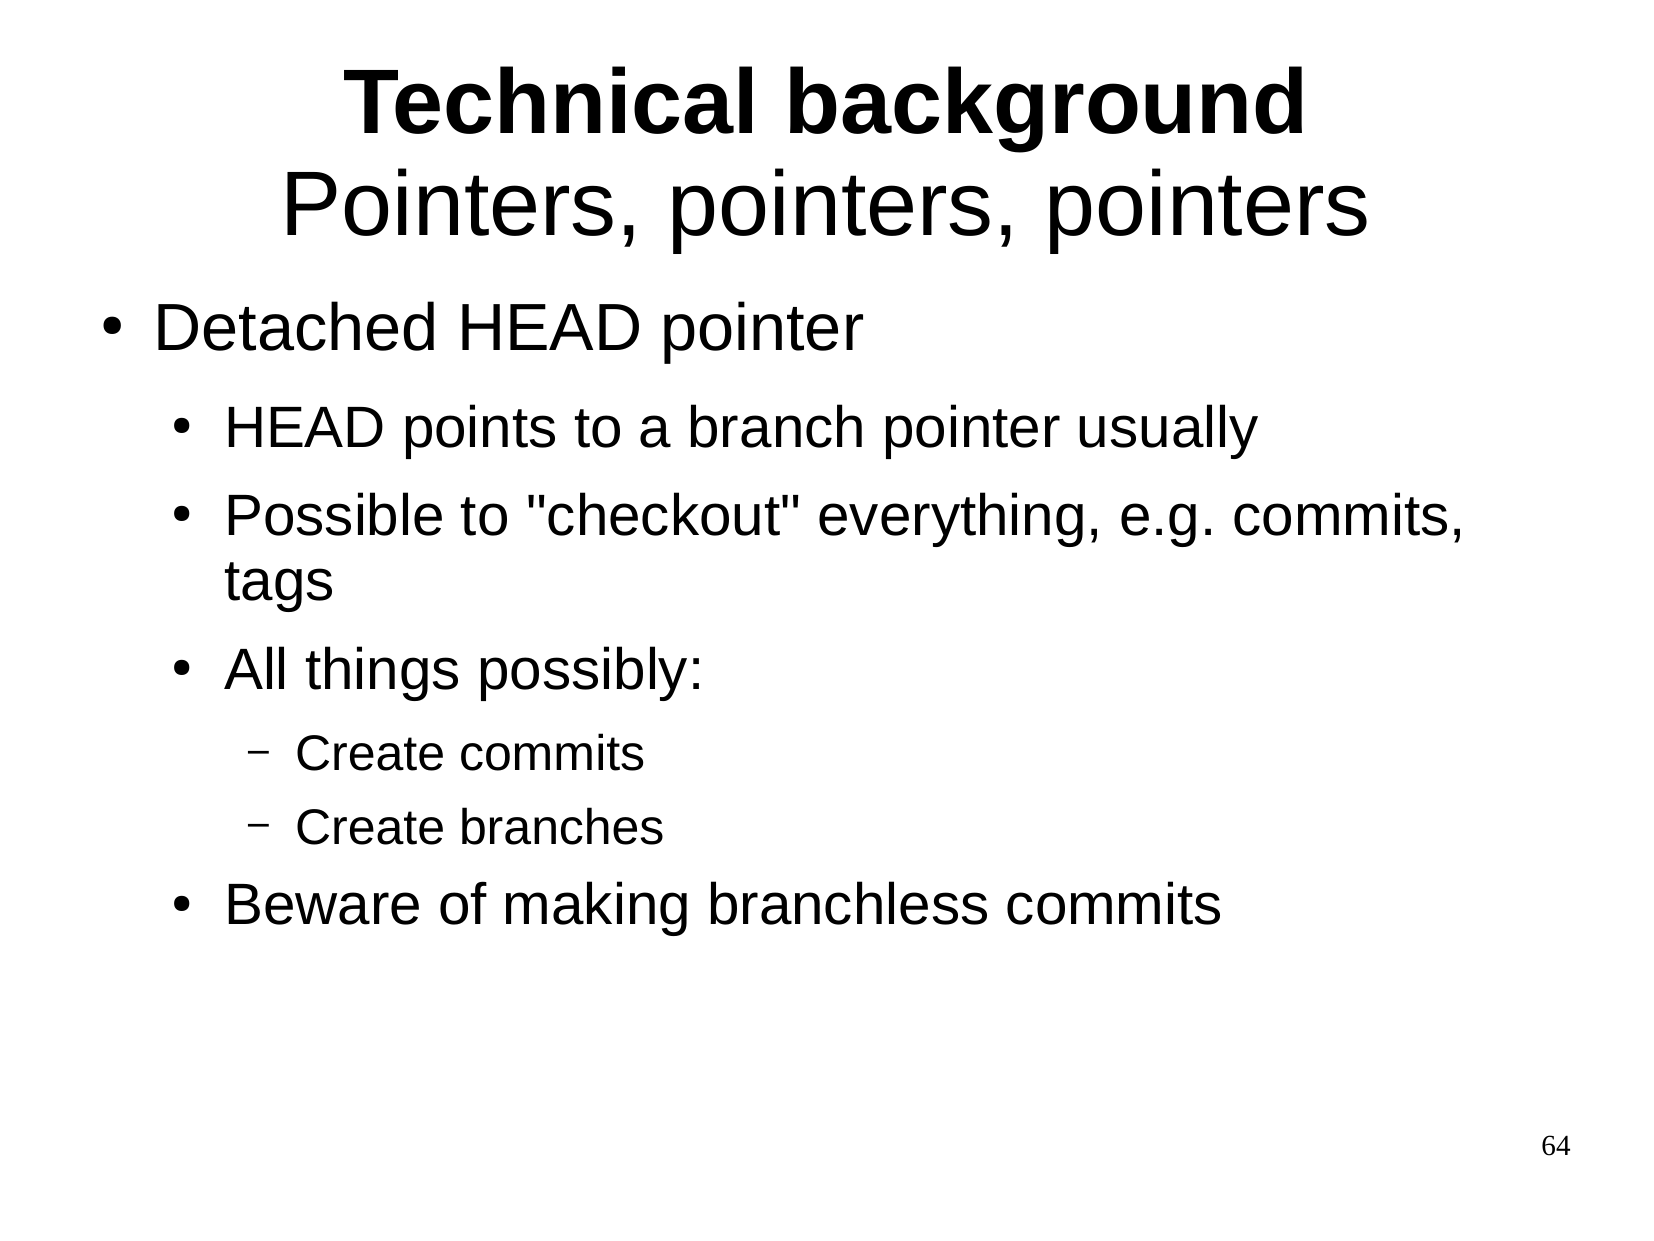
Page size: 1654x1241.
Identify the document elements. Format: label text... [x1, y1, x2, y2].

title Technical background Pointers, pointers, pointers [82, 49, 1571, 257]
list Detached HEAD pointer HEAD points to a branch pointer usually Possible to "checkout" everything, e.g. commits, tags All things possibly: Create commits Create branches Beware of making branchless commits [82, 290, 1571, 1010]
